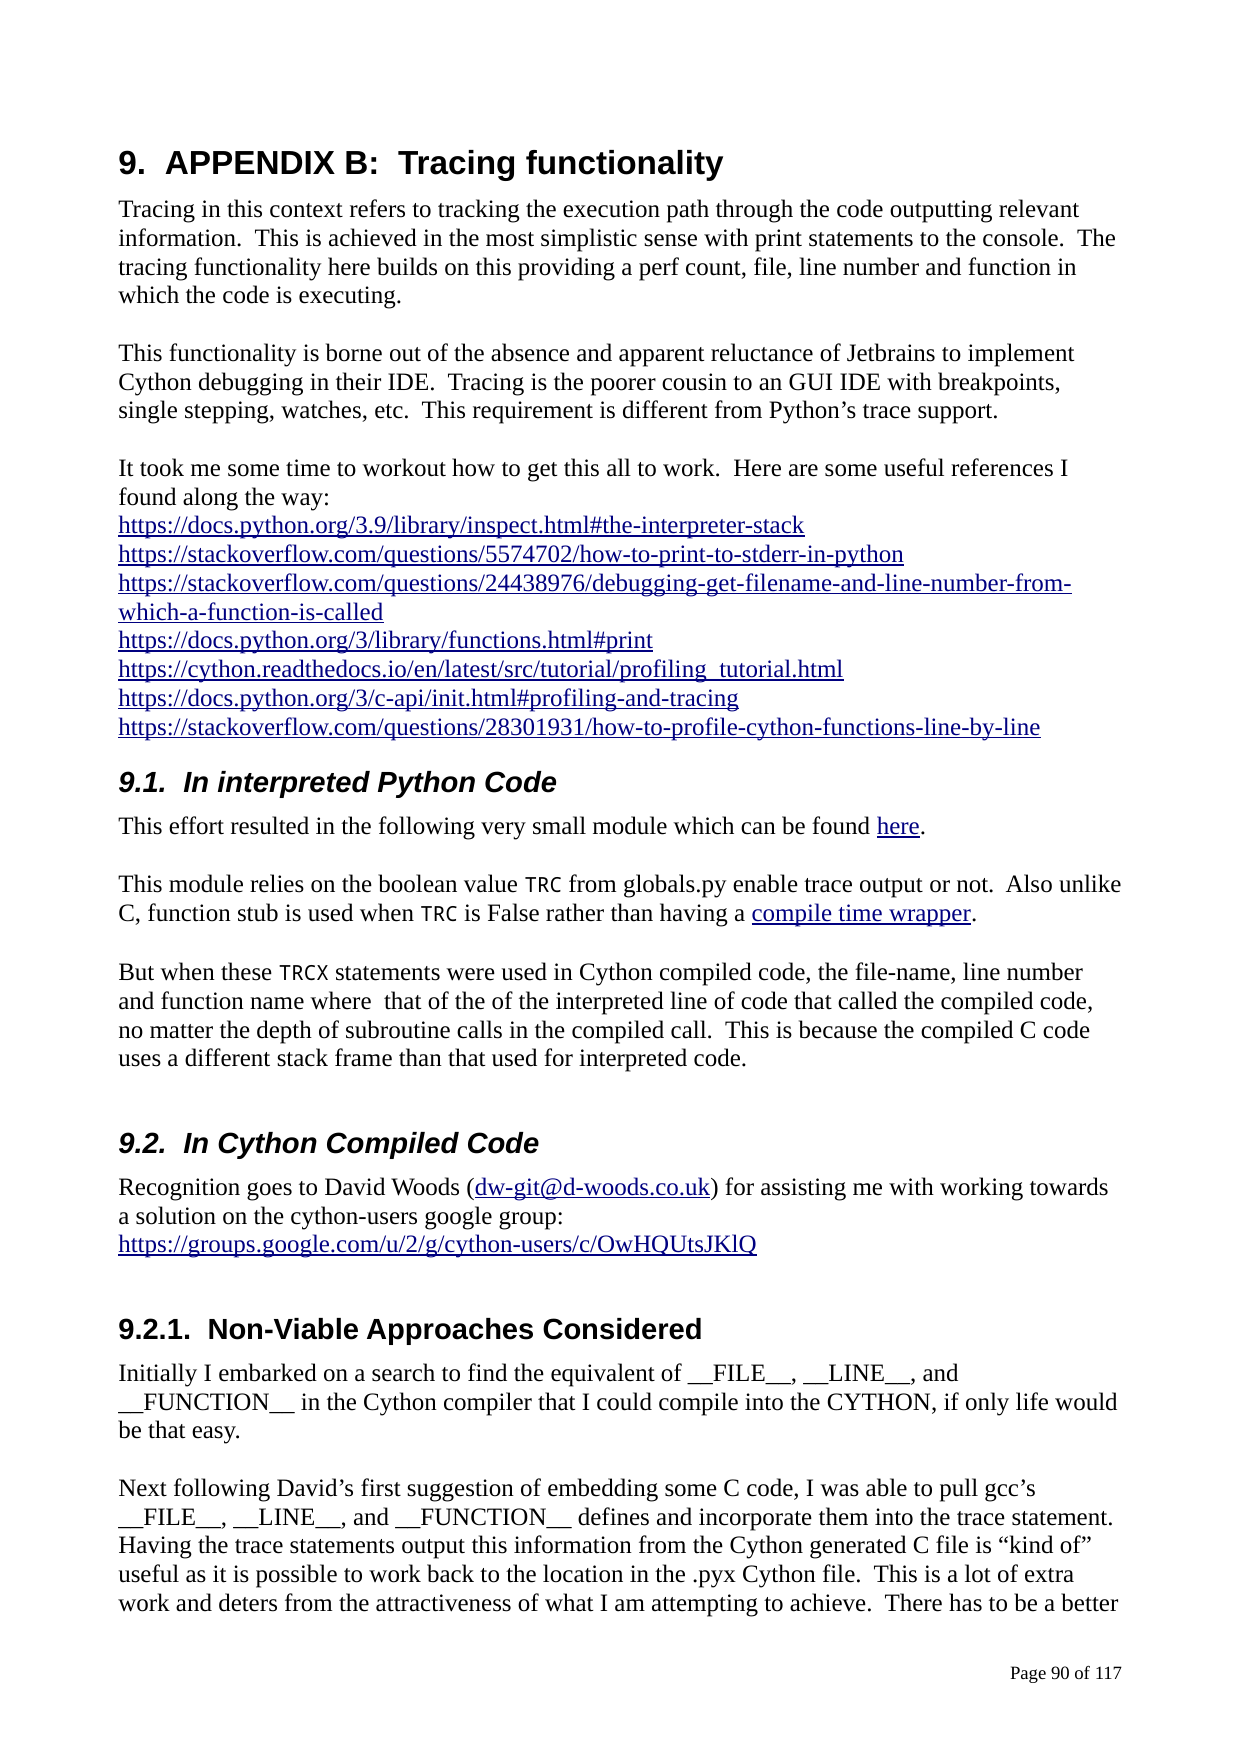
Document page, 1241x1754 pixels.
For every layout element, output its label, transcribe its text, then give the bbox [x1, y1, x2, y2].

text https://docs.python.org/3.9/library/inspect.html#the-interpreter-stack https://stackoverflow.com/questions/5574702/how-to-print-to-stderr-in-python https://stackoverflow.com/questions/24438976/debugging-get-filename-and-line-number-from-which-a-function-is-called [118, 510, 1122, 625]
subtitle APPENDIX B: Tracing functionality [118, 143, 1122, 182]
text But when these TRCX statements were used in Cython compiled code, the file-name, line number and function name where that of the of the interpreted line of code that called the compiled code, no matter the depth of subroutine calls in the compiled call. This is because the compiled C code uses a different stack frame than that used for interpreted code. [118, 957, 1122, 1072]
text https://docs.python.org/3/c-api/init.html#profiling-and-tracing [118, 683, 1122, 712]
subtitle In interpreted Python Code [118, 765, 1122, 799]
text Initially I embarked on a search to find the equivalent of __FILE__, __LINE__, and __FUNCTION__ in the Cython compiler that I could compile into the CYTHON, if only life would be that easy. [118, 1358, 1122, 1444]
text Tracing in this context refers to tracking the execution path through the code outputting relevant information. This is achieved in the most simplistic sense with print statements to the console. The tracing functionality here builds on this providing a perf count, file, line number and function in which the code is executing. [118, 194, 1122, 309]
text Recognition goes to David Woods (dw-git@d-woods.co.uk) for assisting me with working towards a solution on the cython-users google group: https://groups.google.com/u/2/g/cython-users/c/OwHQUtsJKlQ [118, 1172, 1122, 1258]
text Next following David’s first suggestion of embedding some C code, I was able to pull gcc’s __FILE__, __LINE__, and __FUNCTION__ defines and incorporate them into the trace statement. Having the trace statements output this information from the Cython generated C file is “kind of” useful as it is possible to work back to the location in the .pyx Cython file. This is a lot of extra work and deters from the attractiveness of what I am attempting to achieve. There has to be a better [118, 1473, 1122, 1617]
text This module relies on the boolean value TRC from globals.py enable trace output or not. Also unlike C, function stub is used when TRC is False rather than having a compile time wrapper. [118, 869, 1122, 928]
text https://docs.python.org/3/library/functions.html#print [118, 625, 1122, 654]
text This functionality is borne out of the absence and apparent reluctance of Jetbrains to implement Cython debugging in their IDE. Tracing is the poorer cousin to an GUI IDE with breakpoints, single stepping, watches, etc. This requirement is different from Python’s trace support. [118, 338, 1122, 424]
text https://stackoverflow.com/questions/28301931/how-to-profile-cython-functions-line-by-line [118, 712, 1122, 740]
subtitle In Cython Compiled Code [118, 1126, 1122, 1159]
text This effort resulted in the following very small module which can be found here. [118, 811, 1122, 840]
subtitle Non-Viable Approaches Considered [118, 1312, 1122, 1346]
text https://cython.readthedocs.io/en/latest/src/tutorial/profiling_tutorial.html [118, 654, 1122, 683]
text It took me some time to workout how to get this all to work. Here are some useful references I found along the way: [118, 453, 1122, 510]
